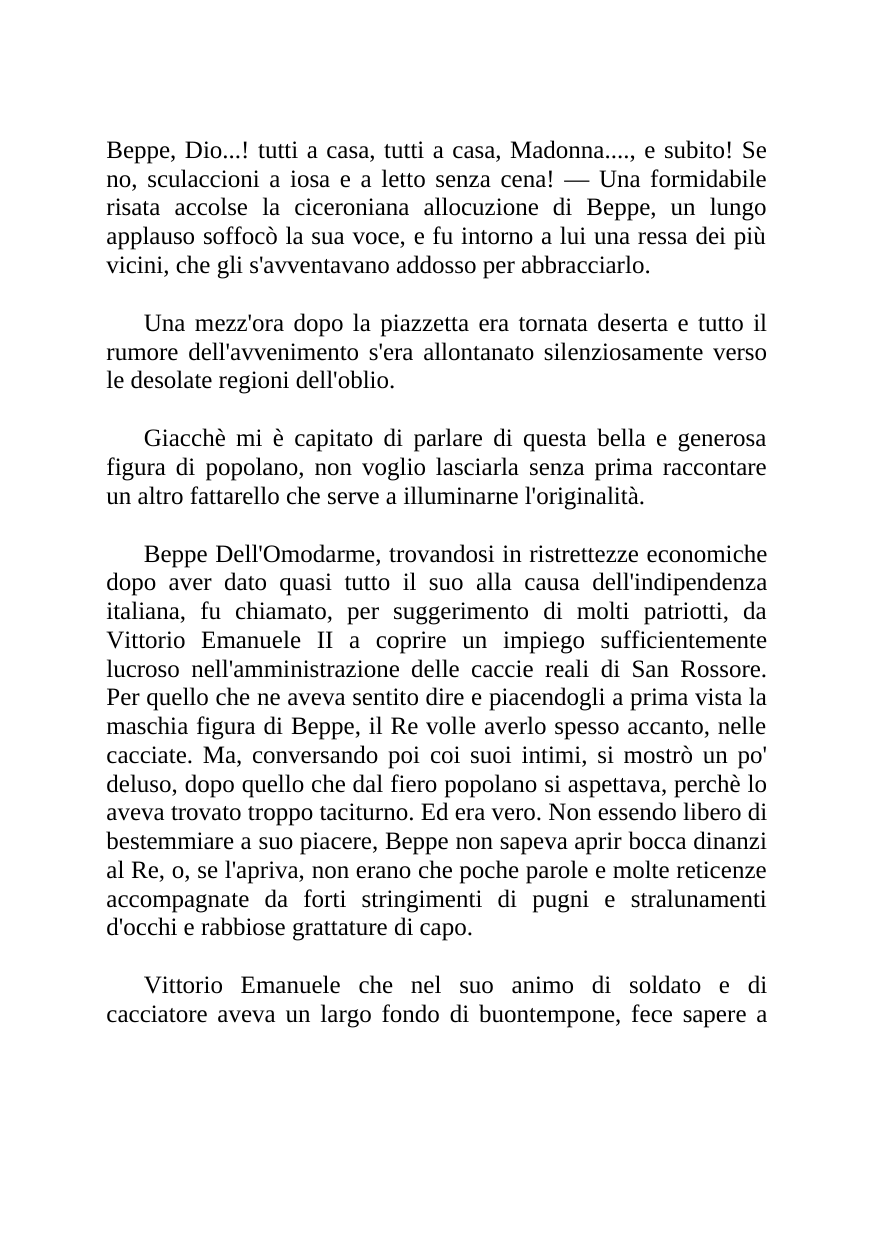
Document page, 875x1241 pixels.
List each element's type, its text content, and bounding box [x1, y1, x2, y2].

text Giacchè mi è capitato di parlare di questa bella e generosa figura di popolano, non voglio lasciarla senza prima raccontare un altro fattarello che serve a illuminarne l'originalità. [106, 423, 768, 509]
text Beppe Dell'Omodarme, trovandosi in ristrettezze economiche dopo aver dato quasi tutto il suo alla causa dell'indipendenza italiana, fu chiamato, per suggerimento di molti patriotti, da Vittorio Emanuele II a coprire un impiego sufficientemente lucroso nell'amministrazione delle caccie reali di San Rossore. Per quello che ne aveva sentito dire e piacendogli a prima vista la maschia figura di Beppe, il Re volle averlo spesso accanto, nelle cacciate. Ma, conversando poi coi suoi intimi, si mostrò un po' deluso, dopo quello che dal fiero popolano si aspettava, perchè lo aveva trovato troppo taciturno. Ed era vero. Non essendo libero di bestemmiare a suo piacere, Beppe non sapeva aprir bocca dinanzi al Re, o, se l'apriva, non erano che poche parole e molte reticenze accompagnate da forti stringimenti di pugni e stralunamenti d'occhi e rabbiose grattature di capo. [106, 539, 768, 941]
text Beppe, Dio...! tutti a casa, tutti a casa, Madonna...., e subito! Se no, sculaccioni a iosa e a letto senza cena! — Una formidabile risata accolse la ciceroniana allocuzione di Beppe, un lungo applauso soffocò la sua voce, e fu intorno a lui una ressa dei più vicini, che gli s'avventavano addosso per abbracciarlo. [106, 135, 768, 279]
text Vittorio Emanuele che nel suo animo di soldato e di cacciatore aveva un largo fondo di buontempone, fece sapere a [106, 970, 768, 1028]
text Una mezz'ora dopo la piazzetta era tornata deserta e tutto il rumore dell'avvenimento s'era allontanato silenziosamente verso le desolate regioni dell'oblio. [106, 308, 768, 394]
